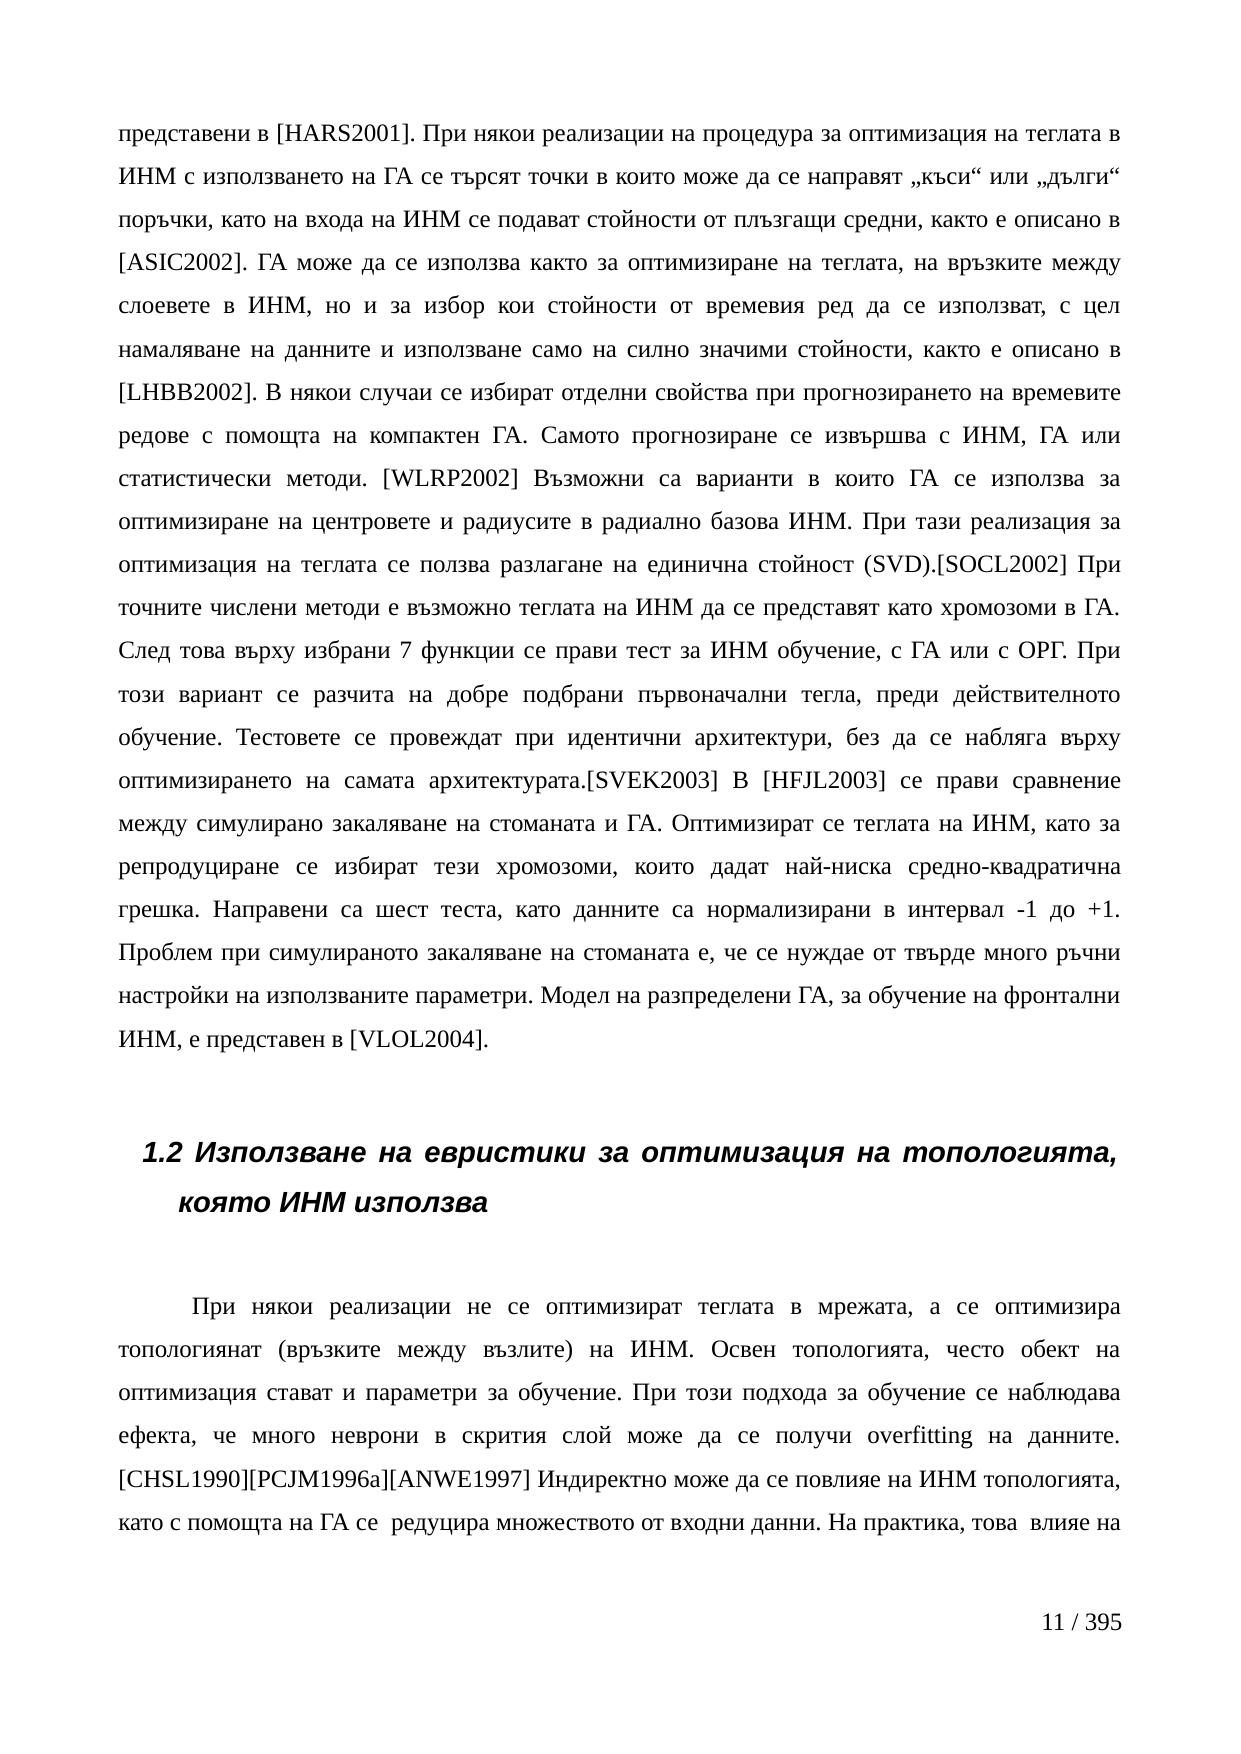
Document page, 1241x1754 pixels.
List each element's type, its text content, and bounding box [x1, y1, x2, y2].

subtitle 1.2 Използване на евристики за оптимизация на топологията, която ИНМ използва [118, 1135, 1122, 1219]
text представени в [HARS2001]. При някои реализации на процедура за оптимизация на теглата в ИНМ с използването на ГА се търсят точки в които може да се направят „къси“ или „дълги“ поръчки, като на входа на ИНМ се подават стойности от плъзгащи средни, както е описано в [ASIC2002]. ГА може да се използва както за оптимизиране на теглата, на връзките между слоевете в ИНМ, но и за избор кои стойности от времевия ред да се използват, с цел намаляване на данните и използване само на силно значими стойности, както е описано в [LHBB2002]. В някои случаи се избират отделни свойства при прогнозирането на времевите редове с помощта на компактен ГА. Самото прогнозиране се извършва с ИНМ, ГА или статистически методи. [WLRP2002] Възможни са варианти в които ГА се използва за оптимизиране на центровете и радиусите в радиално базова ИНМ. При тази реализация за оптимизация на теглата се ползва разлагане на единична стойност (SVD).[SOCL2002] При точните числени методи е възможно теглата на ИНМ да се представят като хромозоми в ГА. След това върху избрани 7 функции се прави тест за ИНМ обучение, с ГА или с ОРГ. При този вариант се разчита на добре подбрани първоначални тегла, преди действителното обучение. Тестовете се провеждат при идентични архитектури, без да се набляга върху оптимизирането на самата архитектурата.[SVEK2003] В [HFJL2003] се прави сравнение между симулирано закаляване на стоманата и ГА. Оптимизират се теглата на ИНМ, като за репродуциране се избират тези хромозоми, които дадат най-ниска средно-квадратична грешка. Направени са шест теста, като данните са нормализирани в интервал -1 до +1. Проблем при симулираното закаляване на стоманата е, че се нуждае от твърде много ръчни настройки на използваните параметри. Модел на разпределени ГА, за обучение на фронтални ИНМ, е представен в [VLOL2004]. [118, 118, 1122, 1052]
text При някои реализации не се оптимизират теглата в мрежата, а се оптимизира топологиянат (връзките между възлите) на ИНМ. Освен топологията, често обект на оптимизация стават и параметри за обучение. При този подхода за обучение се наблюдава ефекта, че много неврони в скрития слой може да се получи overfitting на данните. [CHSL1990][PCJM1996a][ANWE1997] Индиректно може да се повлияе на ИНМ топологията, като с помощта на ГА се редуцира множеството от входни данни. На практика, това влияе на [118, 1291, 1122, 1536]
